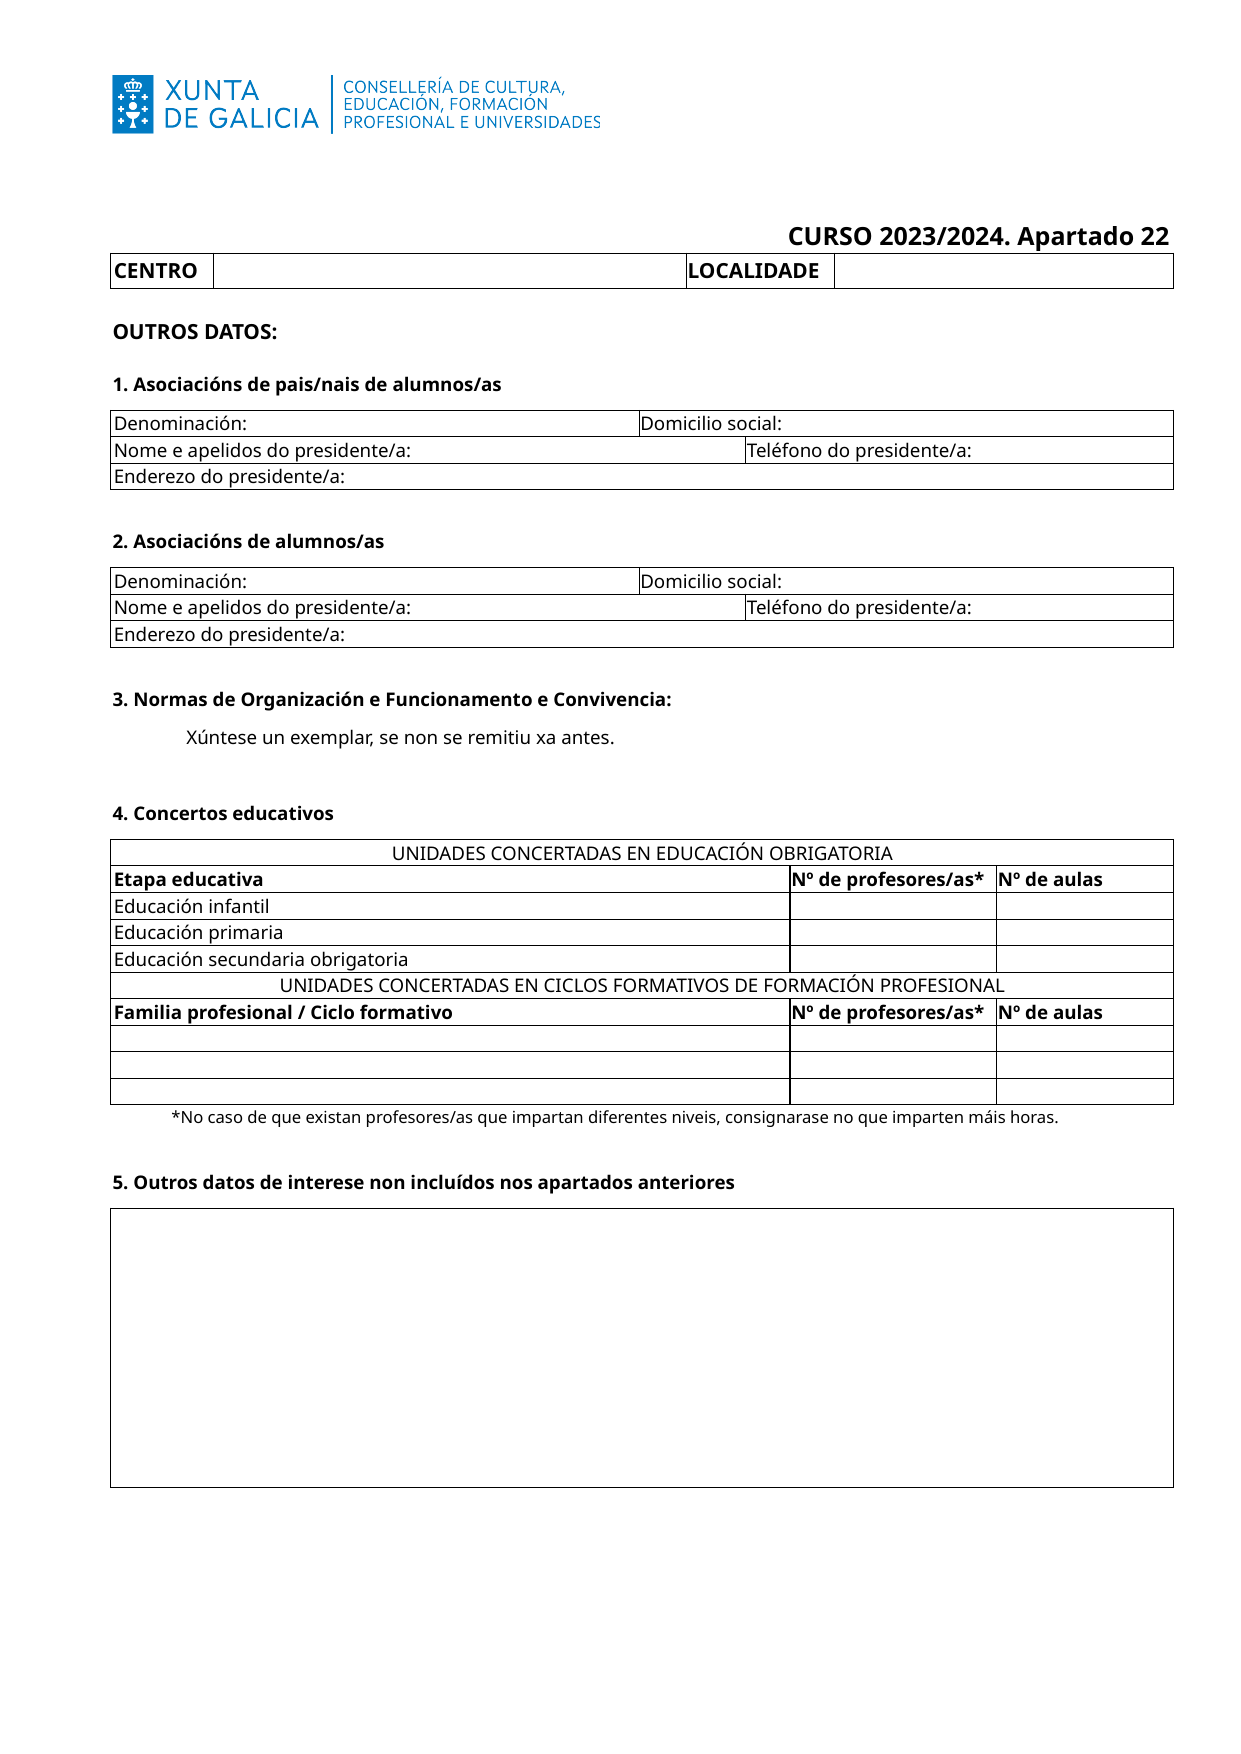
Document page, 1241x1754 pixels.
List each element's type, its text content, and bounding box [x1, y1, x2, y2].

table_cell Nº de profesores/as* [791, 999, 996, 1025]
table_header [835, 254, 1173, 288]
table_cell Nº de aulas [997, 999, 1173, 1025]
table_header [111, 1209, 1173, 1487]
text Xúntese un exemplar, se non se remitiu xa antes. [112, 724, 1169, 749]
table_cell [791, 893, 996, 918]
table_cell Educación primaria [111, 920, 789, 945]
table_cell Etapa educativa [111, 866, 789, 892]
table_cell [111, 1026, 789, 1051]
text 5. Outros datos de interese non incluídos nos apartados anteriores [112, 1169, 1169, 1195]
text 4. Concertos educativos [112, 801, 1169, 826]
table_cell Teléfono do presidente/a: [746, 437, 1173, 463]
table_cell [997, 920, 1173, 945]
table_header CENTRO [111, 254, 213, 288]
text 1. Asociacións de pais/nais de alumnos/as [112, 371, 1169, 397]
table_cell [791, 1052, 996, 1078]
table_cell [997, 1079, 1173, 1104]
table_cell Nº de aulas [997, 866, 1173, 892]
table_header LOCALIDADE [687, 254, 834, 288]
table_cell [997, 1052, 1173, 1078]
table_cell Educación infantil [111, 893, 789, 918]
table_cell [791, 920, 996, 945]
table_cell Nome e apelidos do presidente/a: [111, 595, 745, 620]
table_cell Familia profesional / Ciclo formativo [111, 999, 789, 1025]
text OUTROS DATOS: [112, 317, 1169, 346]
table_cell Teléfono do presidente/a: [746, 595, 1173, 620]
table_header Domicilio social: [640, 411, 1173, 436]
table_cell UNIDADES CONCERTADAS EN CICLOS FORMATIVOS DE FORMACIÓN PROFESIONAL [111, 973, 1173, 998]
table_cell Nº de profesores/as* [791, 866, 996, 892]
table_header [214, 254, 686, 288]
table_cell [791, 1079, 996, 1104]
table_cell [111, 1052, 789, 1078]
table_cell Educación secundaria obrigatoria [111, 946, 789, 972]
text 3. Normas de Organización e Funcionamento e Convivencia: [112, 686, 1169, 711]
table_cell Enderezo do presidente/a: [111, 464, 1173, 489]
text 2. Asociacións de alumnos/as [112, 529, 1169, 554]
picture [112, 75, 600, 134]
text *No caso de que existan profesores/as que impartan diferentes niveis, consignarase no que imparten máis horas. [112, 1105, 1169, 1128]
table_cell [997, 946, 1173, 972]
table_cell [997, 1026, 1173, 1051]
table_header Denominación: [111, 411, 639, 436]
table_cell Nome e apelidos do presidente/a: [111, 437, 745, 463]
table_cell [111, 1079, 789, 1104]
table_header Denominación: [111, 568, 639, 593]
table_cell [791, 946, 996, 972]
table_header Domicilio social: [640, 568, 1173, 593]
table_cell Enderezo do presidente/a: [111, 621, 1173, 647]
table_cell [791, 1026, 996, 1051]
text CURSO 2023/2024. Apartado 22 [112, 218, 1169, 253]
table_cell [997, 893, 1173, 918]
table_header UNIDADES CONCERTADAS EN EDUCACIÓN OBRIGATORIA [111, 840, 1173, 865]
